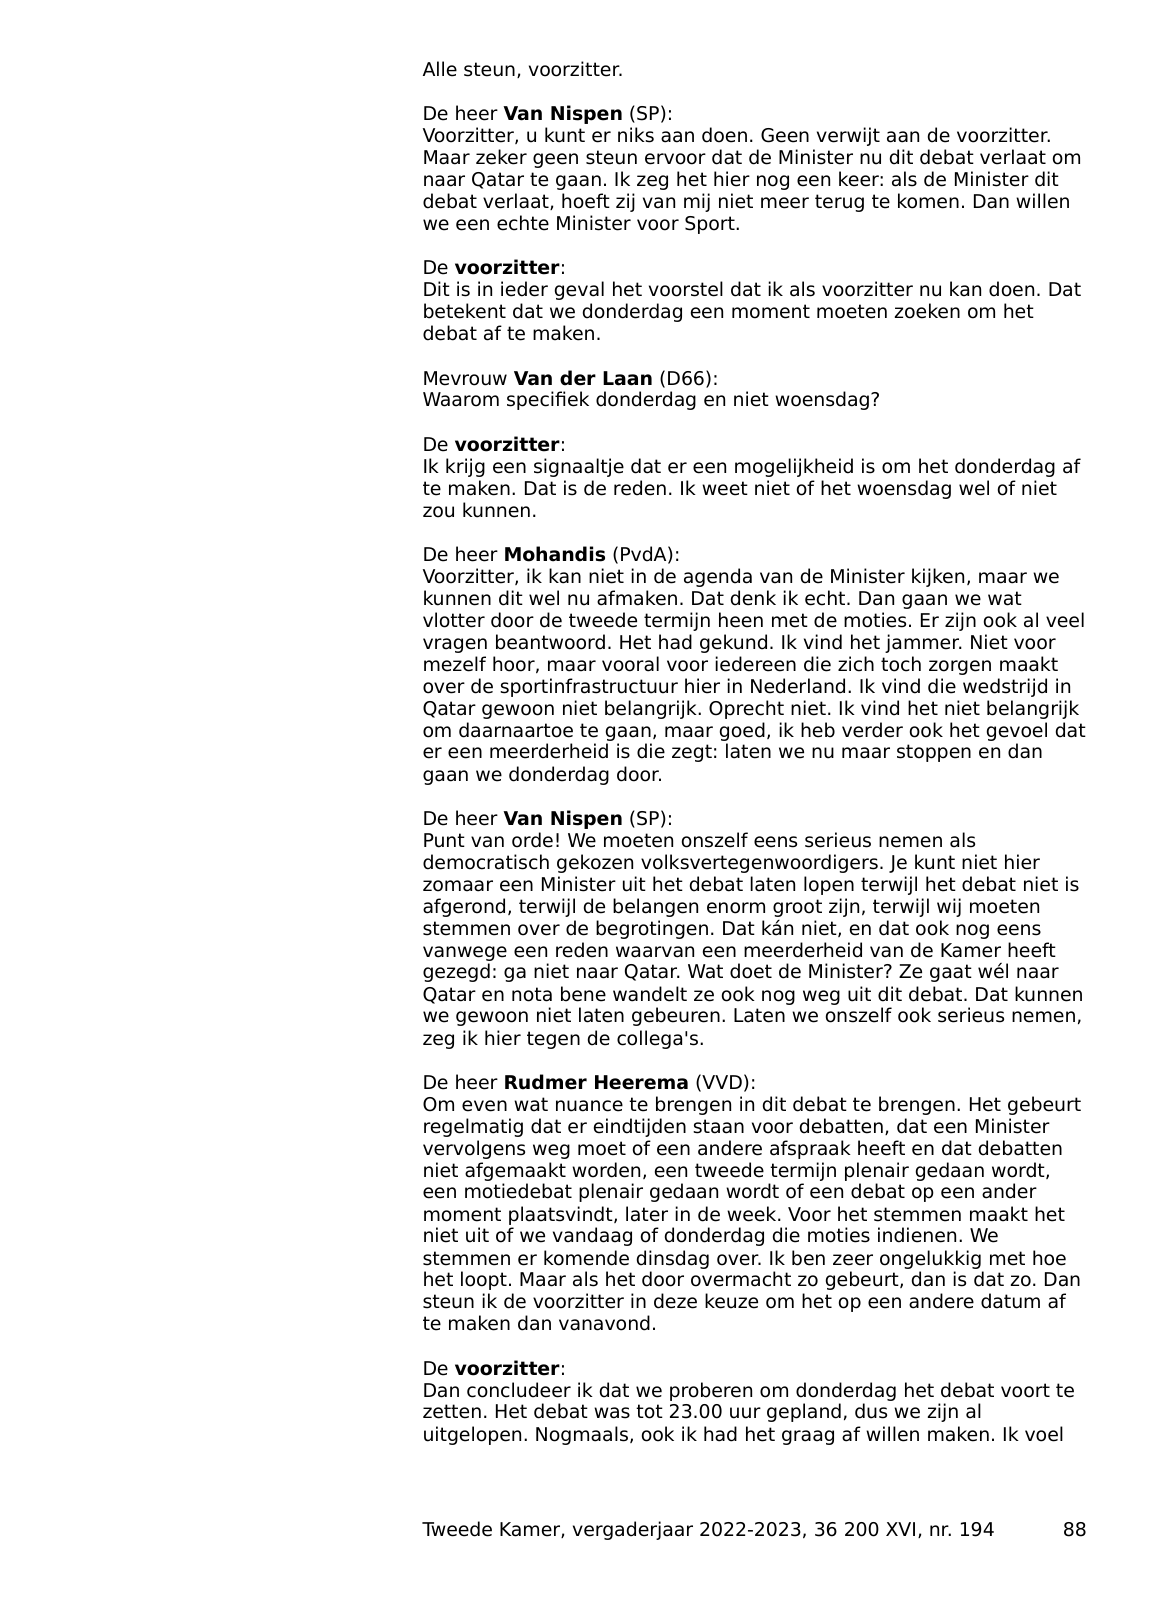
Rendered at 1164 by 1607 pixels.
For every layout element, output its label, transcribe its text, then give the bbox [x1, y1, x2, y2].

text De voorzitter: [422, 433, 1087, 456]
text De voorzitter: [422, 257, 1087, 279]
text Voorzitter, u kunt er niks aan doen. Geen verwijt aan de voorzitter. Maar zeker geen steun ervoor dat de Minister nu dit debat verlaat om naar Qatar te gaan. Ik zeg het hier nog een keer: als de Minister dit debat verlaat, hoeft zij van mij niet meer terug te komen. Dan willen we een echte Minister voor Sport. [422, 125, 1087, 235]
text De voorzitter: [422, 1357, 1087, 1379]
text De heer Van Nispen (SP): [422, 103, 1087, 125]
text Voorzitter, ik kan niet in de agenda van de Minister kijken, maar we kunnen dit wel nu afmaken. Dat denk ik echt. Dan gaan we wat vlotter door de tweede termijn heen met de moties. Er zijn ook al veel vragen beantwoord. Het had gekund. Ik vind het jammer. Niet voor mezelf hoor, maar vooral voor iedereen die zich toch zorgen maakt over de sportinfrastructuur hier in Nederland. Ik vind die wedstrijd in Qatar gewoon niet belangrijk. Oprecht niet. Ik vind het niet belangrijk om daarnaartoe te gaan, maar goed, ik heb verder ook het gevoel dat er een meerderheid is die zegt: laten we nu maar stoppen en dan gaan we donderdag door. [422, 566, 1087, 785]
text Dit is in ieder geval het voorstel dat ik als voorzitter nu kan doen. Dat betekent dat we donderdag een moment moeten zoeken om het debat af te maken. [422, 279, 1087, 345]
text De heer Mohandis (PvdA): [422, 544, 1087, 566]
text Dan concludeer ik dat we proberen om donderdag het debat voort te zetten. Het debat was tot 23.00 uur gepland, dus we zijn al uitgelopen. Nogmaals, ook ik had het graag af willen maken. Ik voel [422, 1379, 1087, 1445]
text Alle steun, voorzitter. [422, 59, 1087, 81]
text Waarom specifiek donderdag en niet woensdag? [422, 389, 1087, 411]
text De heer Van Nispen (SP): [422, 808, 1087, 829]
text Punt van orde! We moeten onszelf eens serieus nemen als democratisch gekozen volksvertegenwoordigers. Je kunt niet hier zomaar een Minister uit het debat laten lopen terwijl het debat niet is afgerond, terwijl de belangen enorm groot zijn, terwijl wij moeten stemmen over de begrotingen. Dat kán niet, en dat ook nog eens vanwege een reden waarvan een meerderheid van de Kamer heeft gezegd: ga niet naar Qatar. Wat doet de Minister? Ze gaat wél naar Qatar en nota bene wandelt ze ook nog weg uit dit debat. Dat kunnen we gewoon niet laten gebeuren. Laten we onszelf ook serieus nemen, zeg ik hier tegen de collega's. [422, 829, 1087, 1049]
text Om even wat nuance te brengen in dit debat te brengen. Het gebeurt regelmatig dat er eindtijden staan voor debatten, dat een Minister vervolgens weg moet of een andere afspraak heeft en dat debatten niet afgemaakt worden, een tweede termijn plenair gedaan wordt, een motiedebat plenair gedaan wordt of een debat op een ander moment plaatsvindt, later in de week. Voor het stemmen maakt het niet uit of we vandaag of donderdag die moties indienen. We stemmen er komende dinsdag over. Ik ben zeer ongelukkig met hoe het loopt. Maar als het door overmacht zo gebeurt, dan is dat zo. Dan steun ik de voorzitter in deze keuze om het op een andere datum af te maken dan vanavond. [422, 1093, 1087, 1335]
text Mevrouw Van der Laan (D66): [422, 367, 1087, 389]
text Ik krijg een signaaltje dat er een mogelijkheid is om het donderdag af te maken. Dat is de reden. Ik weet niet of het woensdag wel of niet zou kunnen. [422, 456, 1087, 521]
text De heer Rudmer Heerema (VVD): [422, 1072, 1087, 1093]
